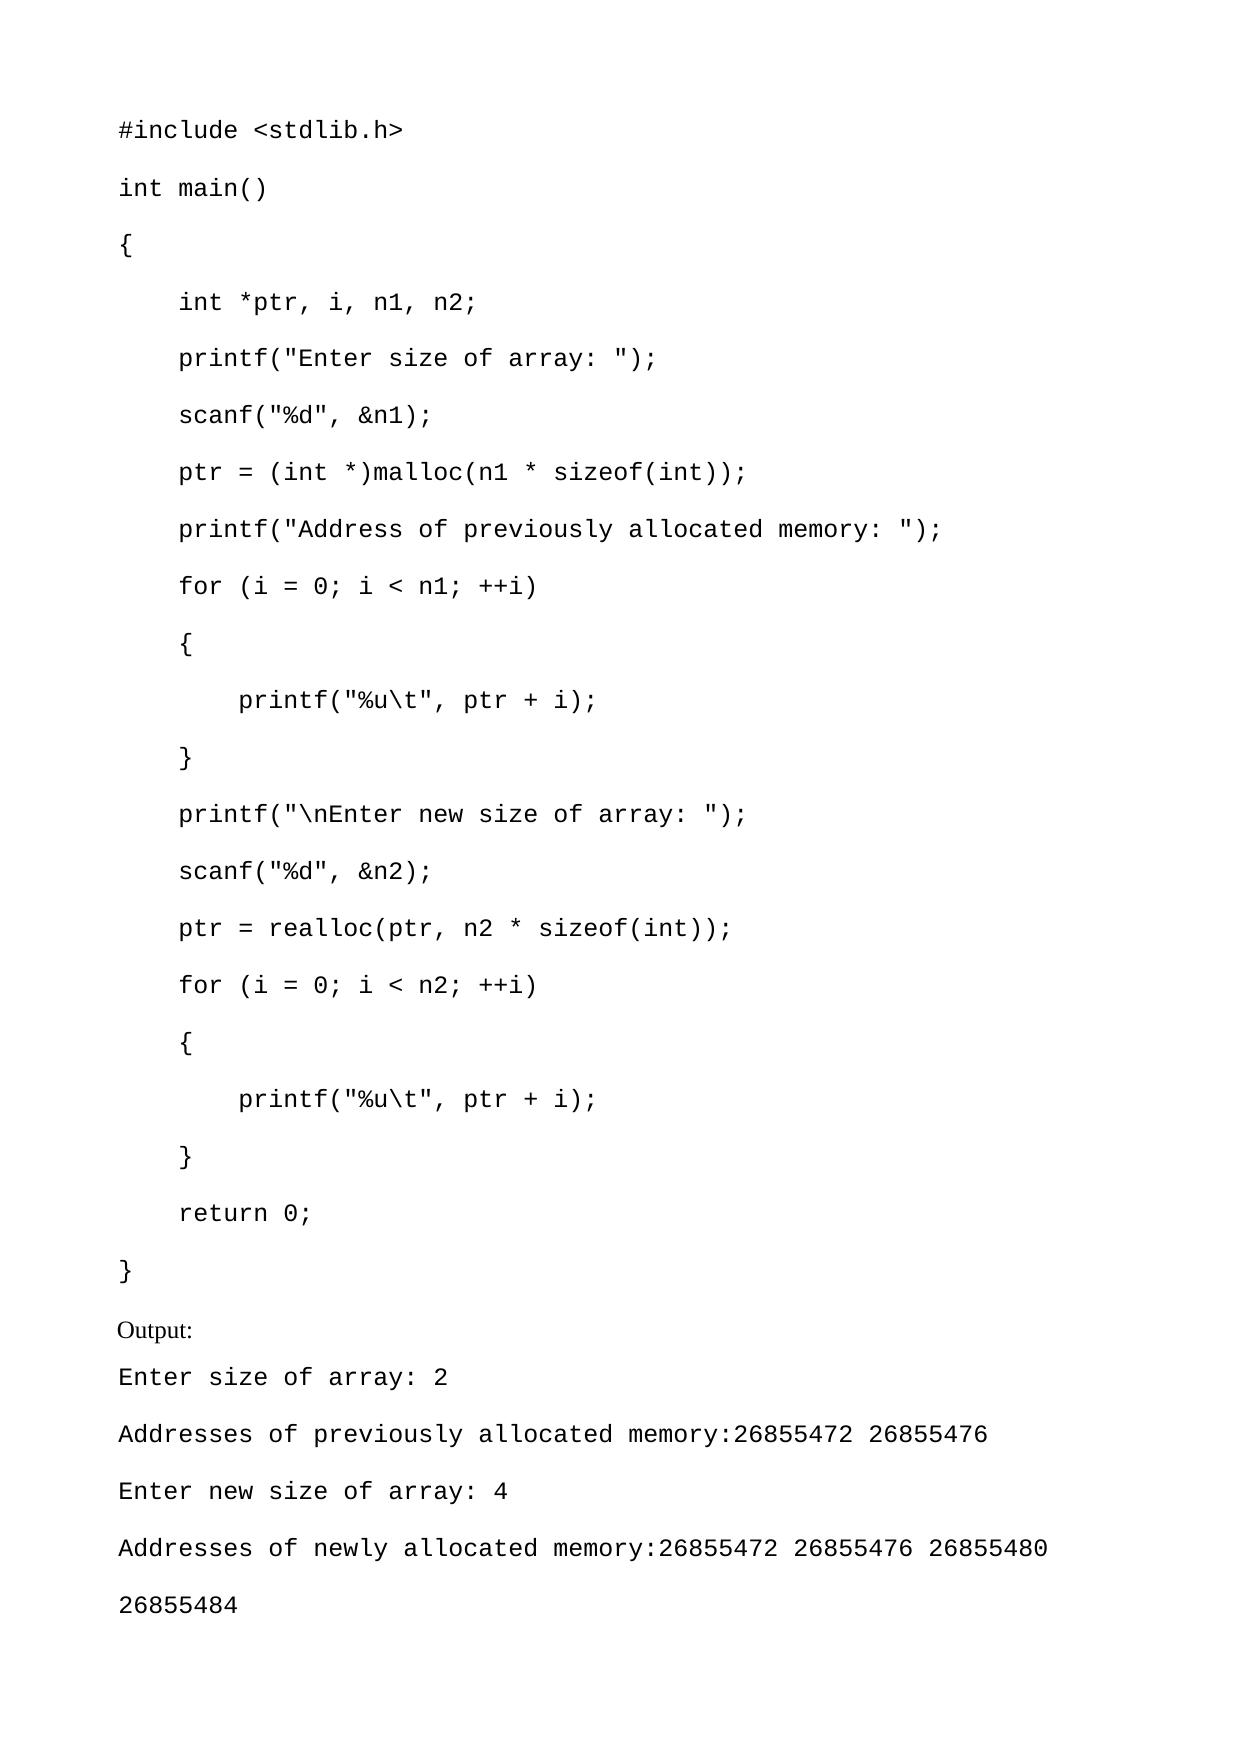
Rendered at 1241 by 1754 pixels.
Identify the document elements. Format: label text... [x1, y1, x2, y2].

text scanf("%d", &n2); [118, 859, 1122, 887]
text } [118, 1258, 1122, 1286]
text Output: [117, 1315, 1121, 1343]
text int *ptr, i, n1, n2; [118, 289, 1122, 317]
text Enter new size of array: 4 [118, 1479, 1122, 1507]
text } [118, 1144, 1122, 1172]
text { [118, 631, 1122, 659]
text Addresses of previously allocated memory:26855472 26855476 [118, 1422, 1122, 1450]
text printf("Address of previously allocated memory: "); [118, 517, 1122, 545]
text printf("%u\t", ptr + i); [118, 688, 1122, 716]
text return 0; [118, 1201, 1122, 1229]
text Addresses of newly allocated memory:26855472 26855476 26855480 [118, 1536, 1122, 1564]
text { [118, 1030, 1122, 1058]
text printf("%u\t", ptr + i); [118, 1087, 1122, 1115]
text ptr = realloc(ptr, n2 * sizeof(int)); [118, 916, 1122, 944]
text for (i = 0; i < n2; ++i) [118, 973, 1122, 1001]
text ptr = (int *)malloc(n1 * sizeof(int)); [118, 460, 1122, 488]
text 26855484 [118, 1593, 1122, 1621]
text Enter size of array: 2 [118, 1365, 1122, 1393]
text printf("Enter size of array: "); [118, 346, 1122, 374]
text printf("\nEnter new size of array: "); [118, 802, 1122, 830]
text int main() [118, 175, 1122, 203]
text #include <stdlib.h> [118, 118, 1122, 146]
text scanf("%d", &n1); [118, 403, 1122, 431]
text } [118, 745, 1122, 773]
text { [118, 232, 1122, 260]
text for (i = 0; i < n1; ++i) [118, 574, 1122, 602]
